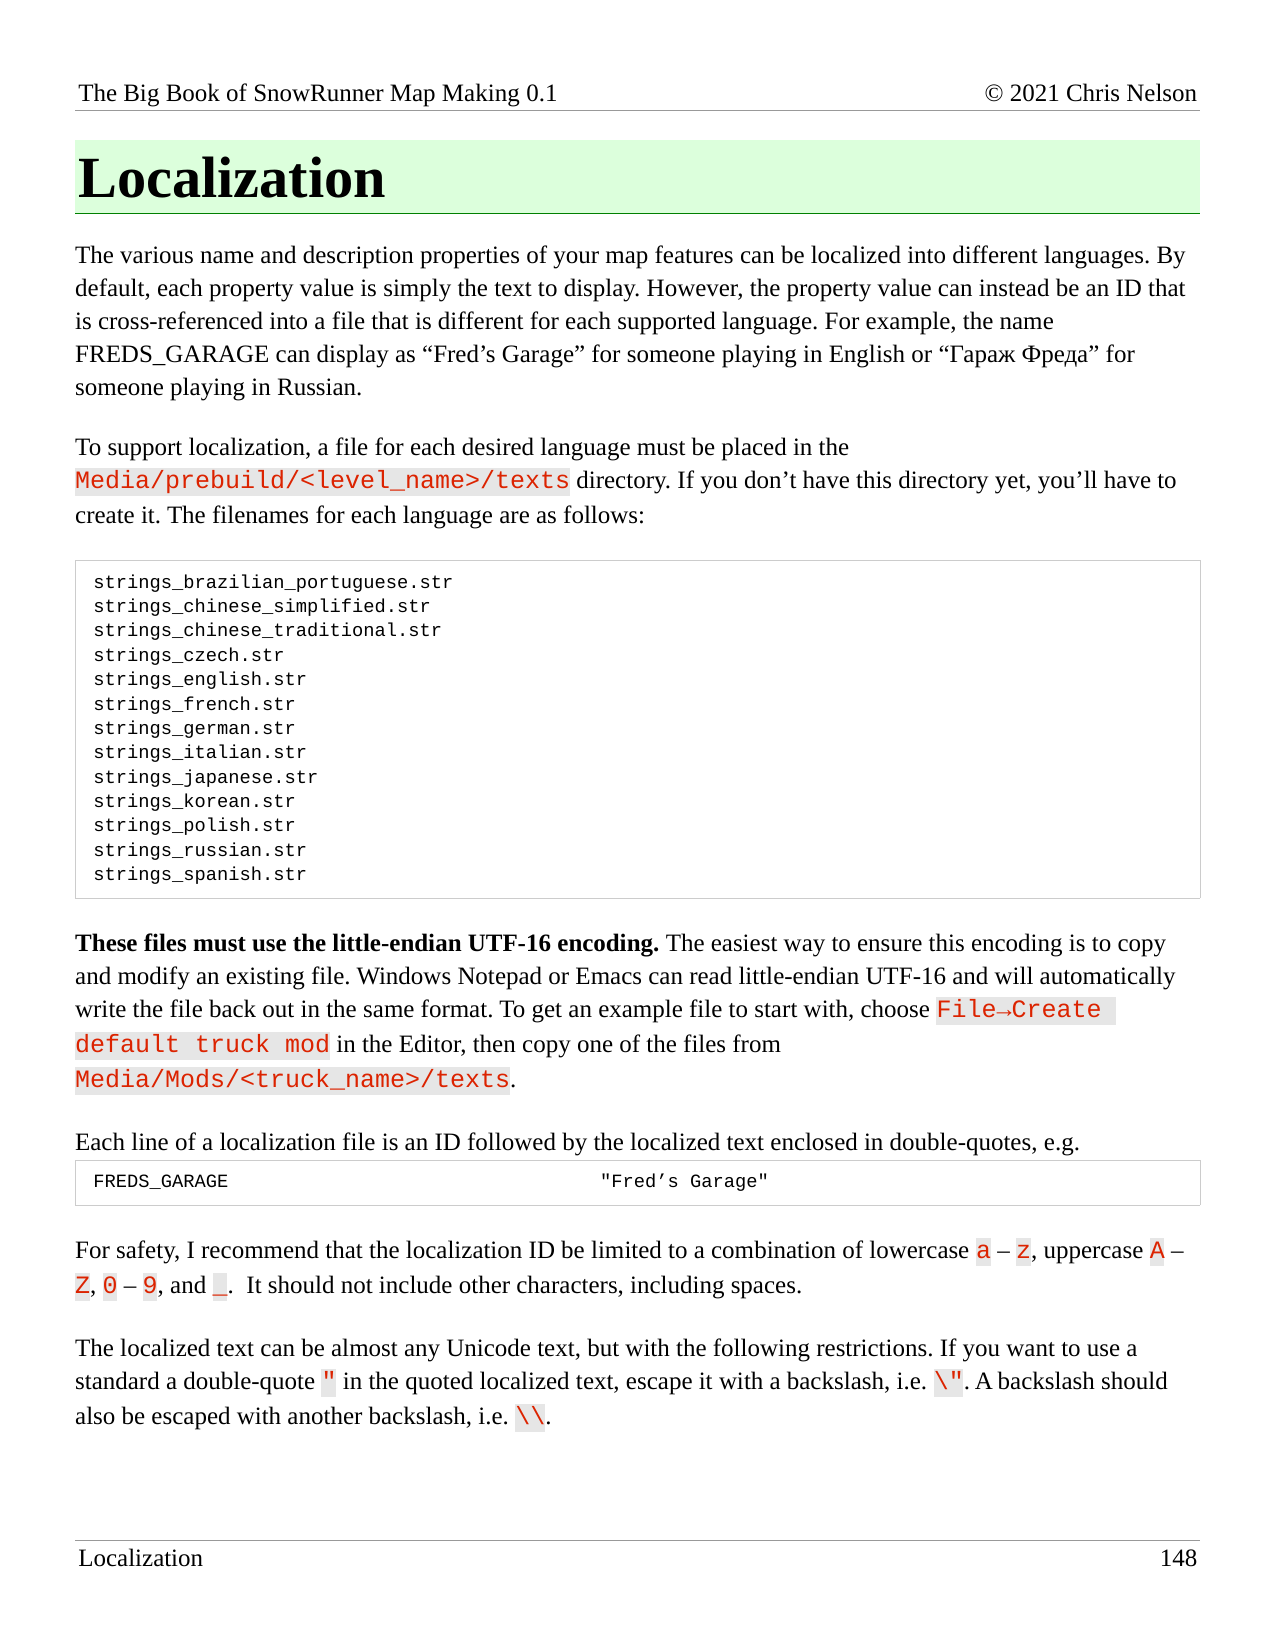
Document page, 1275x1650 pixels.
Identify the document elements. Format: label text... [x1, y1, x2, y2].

text strings_japanese.str [76, 755, 1200, 780]
text For safety, I recommend that the localization ID be limited to a combination of lowercase a – z, uppercase A – Z, 0 – 9, and _. It should not include other characters, including spaces. [75, 1236, 1200, 1301]
text strings_german.str [76, 707, 1200, 731]
text The localized text can be almost any Unicode text, but with the following restrictions. If you want to use a standard a double-quote " in the quoted localized text, escape it with a backslash, i.e. \". A backslash should also be escaped with another backslash, i.e. \\. [75, 1333, 1200, 1432]
text strings_english.str [76, 658, 1200, 682]
text strings_chinese_simplified.str [76, 585, 1200, 609]
text FREDS_GARAGE "Fred’s Garage" [76, 1161, 1200, 1205]
text The various name and description properties of your map features can be localized into different languages. By default, each property value is simply the text to display. However, the property value can instead be an ID that is cross-referenced into a file that is different for each supported language. For example, the name FREDS_GARAGE can display as “Fred’s Garage” for someone playing in English or “Гараж Фреда” for someone playing in Russian. [75, 240, 1200, 401]
text strings_spanish.str [76, 853, 1200, 898]
text strings_french.str [76, 682, 1200, 707]
text Each line of a localization file is an ID followed by the localized text enclosed in double-quotes, e.g. [75, 1127, 1200, 1156]
subtitle Localization [75, 140, 1200, 213]
text strings_russian.str [76, 828, 1200, 853]
text To support localization, a file for each desired language must be placed in the Media/prebuild/<level_name>/texts directory. If you don’t have this directory yet, you’ll have to create it. The filenames for each language are as follows: [75, 432, 1200, 529]
text strings_brazilian_portuguese.str [76, 561, 1200, 585]
text strings_polish.str [76, 804, 1200, 828]
text strings_korean.str [76, 780, 1200, 804]
text strings_chinese_traditional.str [76, 609, 1200, 633]
text strings_italian.str [76, 731, 1200, 755]
text These files must use the little-endian UTF-16 encoding. The easiest way to ensure this encoding is to copy and modify an existing file. Windows Notepad or Emacs can read little-endian UTF-16 and will automatically write the file back out in the same format. To get an example file to start with, choose File→Create default truck mod in the Editor, then copy one of the files from Media/Mods/<truck_name>/texts. [75, 928, 1200, 1095]
text strings_czech.str [76, 633, 1200, 658]
